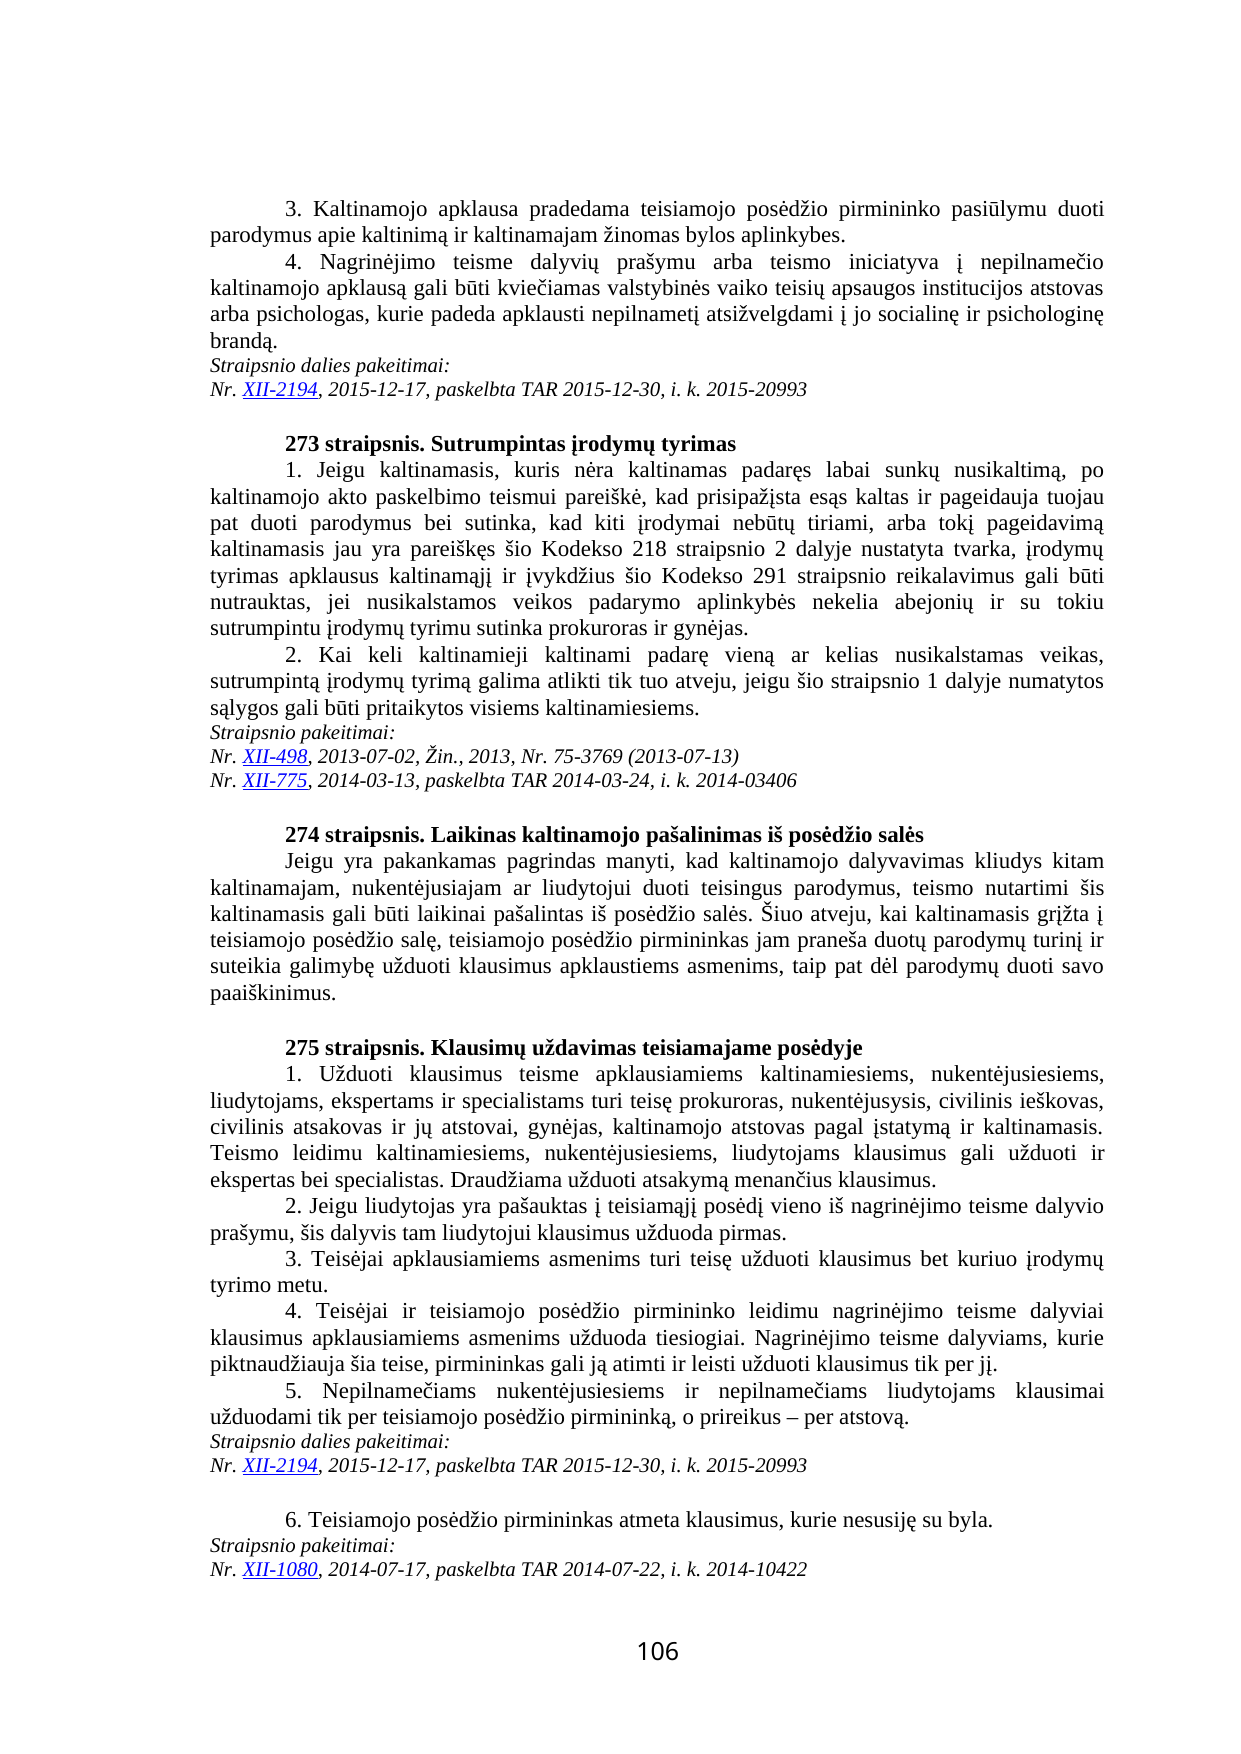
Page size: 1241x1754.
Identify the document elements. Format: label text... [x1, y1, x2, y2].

text Straipsnio dalies pakeitimai: [210, 1429, 1106, 1453]
text Nr. XII-775, 2014-03-13, paskelbta TAR 2014-03-24, i. k. 2014-03406 [210, 768, 1106, 792]
text 275 straipsnis. Klausimų uždavimas teisiamajame posėdyje [210, 1034, 1106, 1060]
text 273 straipsnis. Sutrumpintas įrodymų tyrimas [210, 430, 1106, 456]
text 4. Teisėjai ir teisiamojo posėdžio pirmininko leidimu nagrinėjimo teisme dalyviai klausimus apklausiamiems asmenims užduoda tiesiogiai. Nagrinėjimo teisme dalyviams, kurie piktnaudžiauja šia teise, pirmininkas gali ją atimti ir leisti užduoti klausimus tik per jį. [210, 1298, 1106, 1377]
text Straipsnio pakeitimai: [210, 720, 1106, 744]
text Nr. XII-498, 2013-07-02, Žin., 2013, Nr. 75-3769 (2013-07-13) [210, 744, 1106, 768]
text Nr. XII-2194, 2015-12-17, paskelbta TAR 2015-12-30, i. k. 2015-20993 [210, 377, 1106, 401]
text 2. Kai keli kaltinamieji kaltinami padarę vieną ar kelias nusikalstamas veikas, sutrumpintą įrodymų tyrimą galima atlikti tik tuo atveju, jeigu šio straipsnio 1 dalyje numatytos sąlygos gali būti pritaikytos visiems kaltinamiesiems. [210, 641, 1106, 720]
text Straipsnio pakeitimai: [210, 1533, 1106, 1557]
text 6. Teisiamojo posėdžio pirmininkas atmeta klausimus, kurie nesusiję su byla. [210, 1506, 1106, 1533]
text Jeigu yra pakankamas pagrindas manyti, kad kaltinamojo dalyvavimas kliudys kitam kaltinamajam, nukentėjusiajam ar liudytojui duoti teisingus parodymus, teismo nutartimi šis kaltinamasis gali būti laikinai pašalintas iš posėdžio salės. Šiuo atveju, kai kaltinamasis grįžta į teisiamojo posėdžio salę, teisiamojo posėdžio pirmininkas jam praneša duotų parodymų turinį ir suteikia galimybę užduoti klausimus apklaustiems asmenims, taip pat dėl parodymų duoti savo paaiškinimus. [210, 847, 1106, 1005]
text 274 straipsnis. Laikinas kaltinamojo pašalinimas iš posėdžio salės [210, 821, 1106, 847]
text 1. Užduoti klausimus teisme apklausiamiems kaltinamiesiems, nukentėjusiesiems, liudytojams, ekspertams ir specialistams turi teisę prokuroras, nukentėjusysis, civilinis ieškovas, civilinis atsakovas ir jų atstovai, gynėjas, kaltinamojo atstovas pagal įstatymą ir kaltinamasis. Teismo leidimu kaltinamiesiems, nukentėjusiesiems, liudytojams klausimus gali užduoti ir ekspertas bei specialistas. Draudžiama užduoti atsakymą menančius klausimus. [210, 1060, 1106, 1192]
text Straipsnio dalies pakeitimai: [210, 353, 1106, 377]
text 1. Jeigu kaltinamasis, kuris nėra kaltinamas padaręs labai sunkų nusikaltimą, po kaltinamojo akto paskelbimo teismui pareiškė, kad prisipažįsta esąs kaltas ir pageidauja tuojau pat duoti parodymus bei sutinka, kad kiti įrodymai nebūtų tiriami, arba tokį pageidavimą kaltinamasis jau yra pareiškęs šio Kodekso 218 straipsnio 2 dalyje nustatyta tvarka, įrodymų tyrimas apklausus kaltinamąjį ir įvykdžius šio Kodekso 291 straipsnio reikalavimus gali būti nutrauktas, jei nusikalstamos veikos padarymo aplinkybės nekelia abejonių ir su tokiu sutrumpintu įrodymų tyrimu sutinka prokuroras ir gynėjas. [210, 456, 1106, 641]
text 2. Jeigu liudytojas yra pašauktas į teisiamąjį posėdį vieno iš nagrinėjimo teisme dalyvio prašymu, šis dalyvis tam liudytojui klausimus užduoda pirmas. [210, 1192, 1106, 1245]
text 3. Teisėjai apklausiamiems asmenims turi teisę užduoti klausimus bet kuriuo įrodymų tyrimo metu. [210, 1245, 1106, 1298]
text Nr. XII-2194, 2015-12-17, paskelbta TAR 2015-12-30, i. k. 2015-20993 [210, 1453, 1106, 1477]
text Nr. XII-1080, 2014-07-17, paskelbta TAR 2014-07-22, i. k. 2014-10422 [210, 1557, 1106, 1581]
text 3. Kaltinamojo apklausa pradedama teisiamojo posėdžio pirmininko pasiūlymu duoti parodymus apie kaltinimą ir kaltinamajam žinomas bylos aplinkybes. [210, 195, 1106, 248]
text 4. Nagrinėjimo teisme dalyvių prašymu arba teismo iniciatyva į nepilnamečio kaltinamojo apklausą gali būti kviečiamas valstybinės vaiko teisių apsaugos institucijos atstovas arba psichologas, kurie padeda apklausti nepilnametį atsižvelgdami į jo socialinę ir psichologinę brandą. [210, 248, 1106, 353]
text 5. Nepilnamečiams nukentėjusiesiems ir nepilnamečiams liudytojams klausimai užduodami tik per teisiamojo posėdžio pirmininką, o prireikus – per atstovą. [210, 1377, 1106, 1429]
